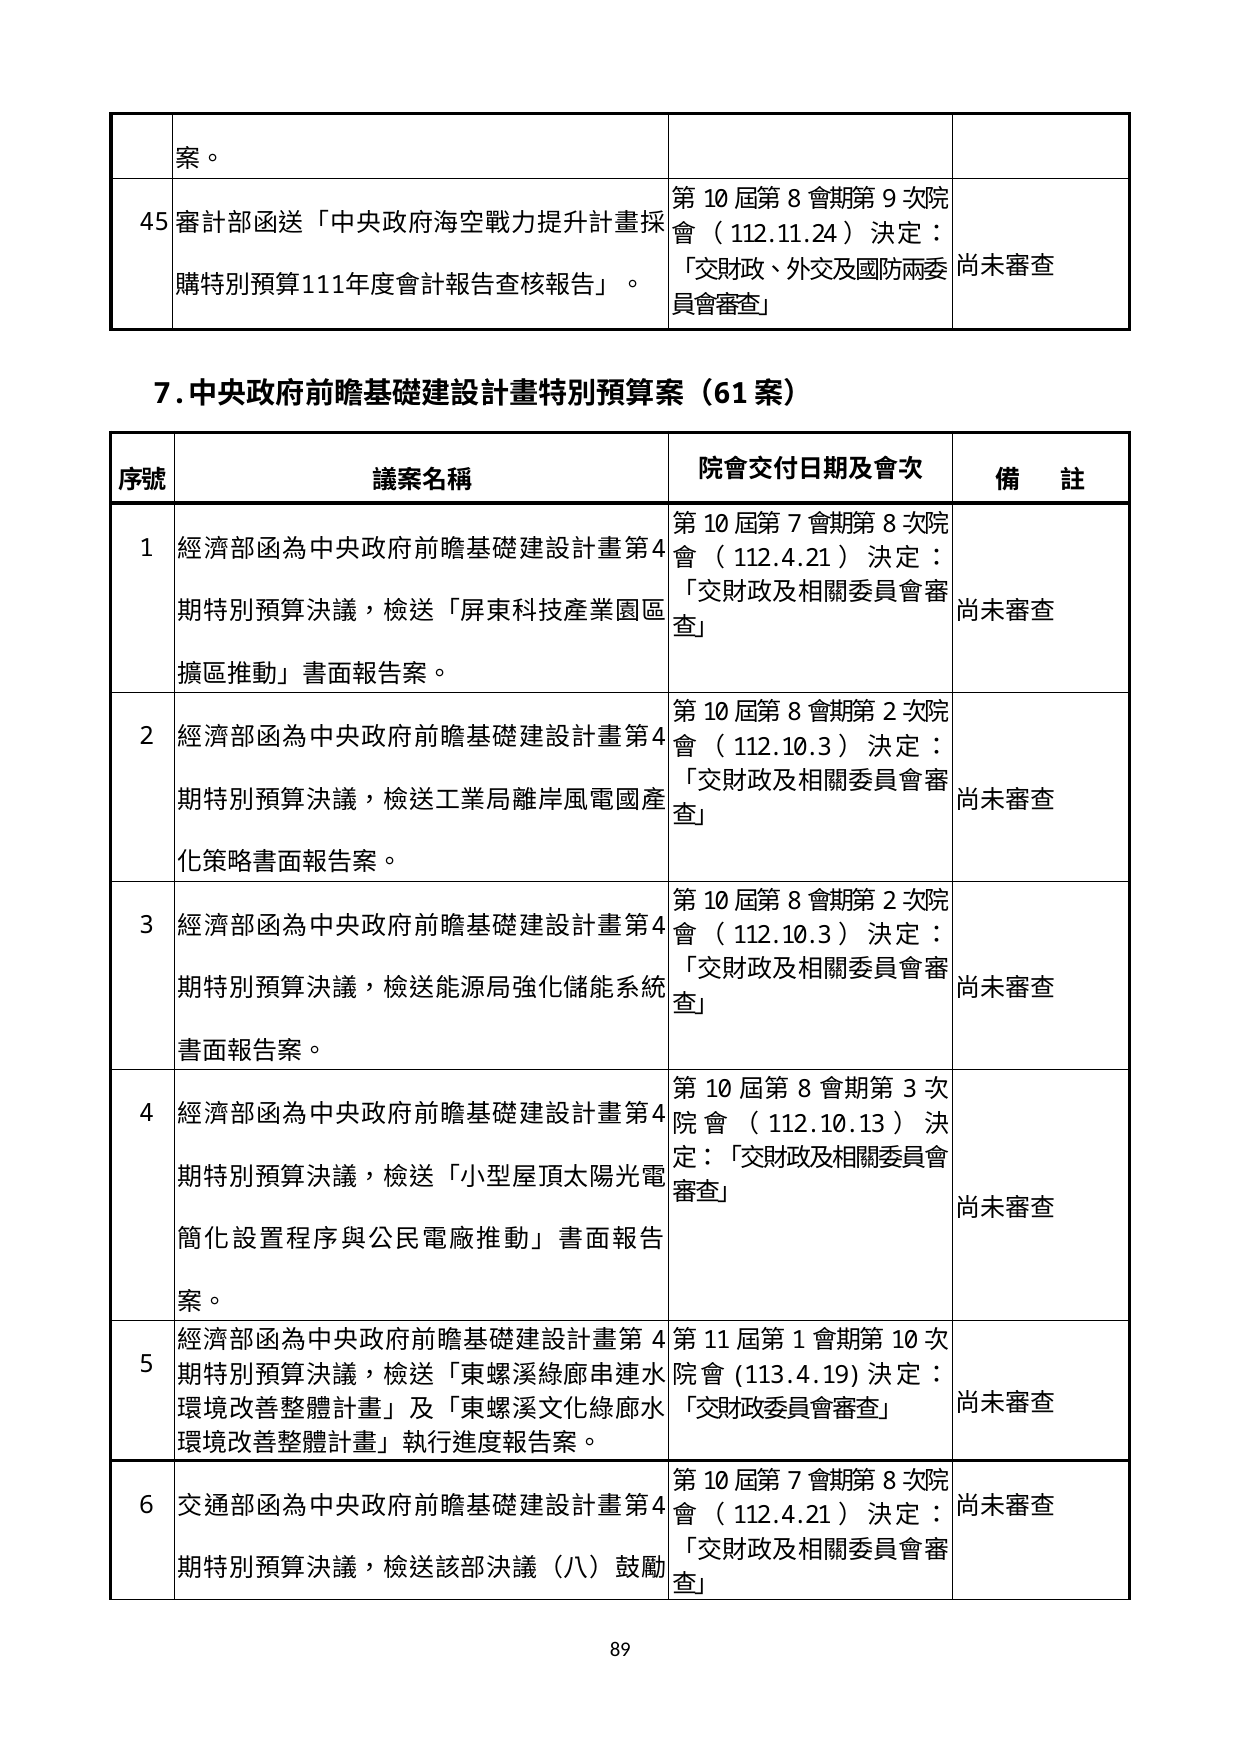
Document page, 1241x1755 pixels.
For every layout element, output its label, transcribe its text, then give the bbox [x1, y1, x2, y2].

table_cell [112, 693, 174, 881]
table_cell 尚未審查 [953, 1321, 1128, 1459]
table_cell [669, 115, 952, 178]
table_cell 經濟部函為中央政府前瞻基礎建設計畫第4期特別預算決議，檢送「小型屋頂太陽光電簡化設置程序與公民電廠推動」書面報告案。 [175, 1070, 668, 1320]
table_cell 第10屆第8會期第2次院會（112.10.3）決定：「交財政及相關委員會審查」 [669, 693, 952, 881]
table_cell 第10屆第7會期第8次院會（112.4.21）決定：「交財政及相關委員會審查」 [669, 1462, 952, 1599]
table_cell 交通部函為中央政府前瞻基礎建設計畫第4期特別預算決議，檢送該部決議（八）鼓勵 [175, 1462, 668, 1599]
table_cell 經濟部函為中央政府前瞻基礎建設計畫第4期特別預算決議，檢送能源局強化儲能系統書面報告案。 [175, 882, 668, 1069]
table_cell 第10屆第8會期第3次院會（112.10.13）決定：「交財政及相關委員會審查」 [669, 1070, 952, 1320]
subtitle 7.中央政府前瞻基礎建設計畫特別預算案（61案） [118, 349, 1122, 412]
table_cell 經濟部函為中央政府前瞻基礎建設計畫第4期特別預算決議，檢送「屏東科技產業園區擴區推動」書面報告案。 [175, 505, 668, 692]
table_header 序號 [112, 434, 174, 501]
table_header 備 註 [953, 434, 1128, 501]
table_cell 案。 [173, 115, 668, 178]
table_cell [113, 179, 172, 327]
table_cell 第11屆第1會期第10次院會(113.4.19)決定：「交財政委員會審查」 [669, 1321, 952, 1459]
table_cell [112, 1070, 174, 1320]
table_cell 第10屆第8會期第2次院會（112.10.3）決定：「交財政及相關委員會審查」 [669, 882, 952, 1069]
table_cell 尚未審查 [953, 882, 1128, 1069]
table_cell [112, 882, 174, 1069]
table_cell 經濟部函為中央政府前瞻基礎建設計畫第4期特別預算決議，檢送「東螺溪綠廊串連水環境改善整體計畫」及「東螺溪文化綠廊水環境改善整體計畫」執行進度報告案。 [175, 1321, 668, 1459]
table_cell 尚未審查 [953, 505, 1128, 692]
table_cell [113, 115, 172, 178]
table_cell [953, 115, 1128, 178]
table_cell 尚未審查 [953, 1070, 1128, 1320]
table_header 院會交付日期及會次 [669, 434, 952, 501]
table_header 議案名稱 [175, 434, 668, 501]
table_cell 第10屆第7會期第8次院會（112.4.21）決定：「交財政及相關委員會審查」 [669, 505, 952, 692]
table_cell 尚未審查 [953, 1462, 1128, 1599]
table_cell 尚未審查 [953, 179, 1128, 327]
table_cell 審計部函送「中央政府海空戰力提升計畫採購特別預算111年度會計報告查核報告」。 [173, 179, 668, 327]
table_cell [112, 505, 174, 692]
table_cell 尚未審查 [953, 693, 1128, 881]
table_cell 第10屆第8會期第9次院會（112.11.24）決定：「交財政、外交及國防兩委員會審查」 [669, 179, 952, 327]
table_cell [112, 1462, 174, 1599]
table_cell [112, 1321, 174, 1459]
table_cell 經濟部函為中央政府前瞻基礎建設計畫第4期特別預算決議，檢送工業局離岸風電國產化策略書面報告案。 [175, 693, 668, 881]
